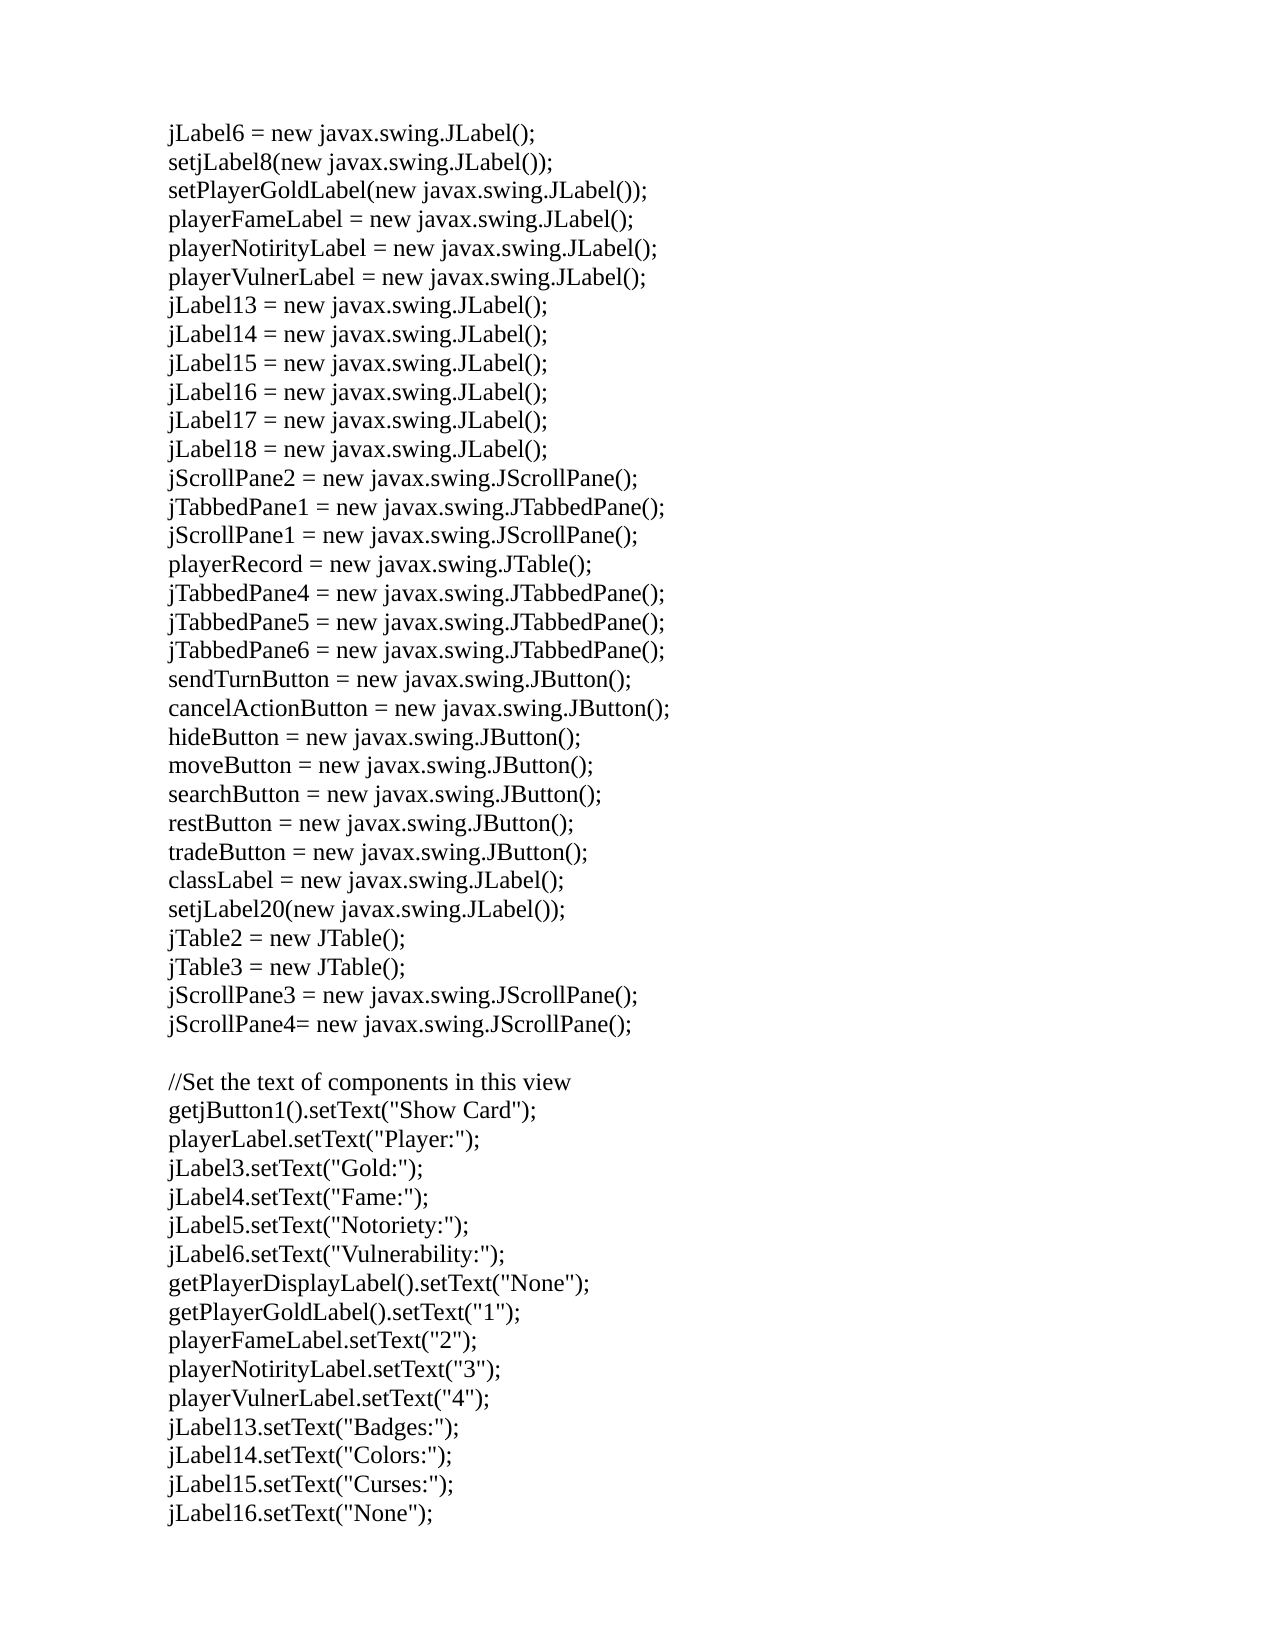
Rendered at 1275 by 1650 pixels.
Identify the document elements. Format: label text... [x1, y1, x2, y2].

text jLabel6 = new javax.swing.JLabel(); setjLabel8(new javax.swing.JLabel()); setPlayerGoldLabel(new javax.swing.JLabel()); playerFameLabel = new javax.swing.JLabel(); playerNotirityLabel = new javax.swing.JLabel(); playerVulnerLabel = new javax.swing.JLabel(); jLabel13 = new javax.swing.JLabel(); jLabel14 = new javax.swing.JLabel(); jLabel15 = new javax.swing.JLabel(); jLabel16 = new javax.swing.JLabel(); jLabel17 = new javax.swing.JLabel(); jLabel18 = new javax.swing.JLabel(); jScrollPane2 = new javax.swing.JScrollPane(); jTabbedPane1 = new javax.swing.JTabbedPane(); jScrollPane1 = new javax.swing.JScrollPane(); playerRecord = new javax.swing.JTable(); jTabbedPane4 = new javax.swing.JTabbedPane(); jTabbedPane5 = new javax.swing.JTabbedPane(); jTabbedPane6 = new javax.swing.JTabbedPane(); sendTurnButton = new javax.swing.JButton(); cancelActionButton = new javax.swing.JButton(); hideButton = new javax.swing.JButton(); moveButton = new javax.swing.JButton(); searchButton = new javax.swing.JButton(); restButton = new javax.swing.JButton(); tradeButton = new javax.swing.JButton(); classLabel = new javax.swing.JLabel(); setjLabel20(new javax.swing.JLabel()); jTable2 = new JTable(); jTable3 = new JTable(); jScrollPane3 = new javax.swing.JScrollPane(); jScrollPane4= new javax.swing.JScrollPane(); //Set the text of components in this view getjButton1().setText("Show Card"); playerLabel.setText("Player:"); jLabel3.setText("Gold:"); jLabel4.setText("Fame:"); jLabel5.setText("Notoriety:"); jLabel6.setText("Vulnerability:"); getPlayerDisplayLabel().setText("None"); getPlayerGoldLabel().setText("1"); playerFameLabel.setText("2"); playerNotirityLabel.setText("3"); playerVulnerLabel.setText("4"); jLabel13.setText("Badges:"); jLabel14.setText("Colors:"); jLabel15.setText("Curses:"); jLabel16.setText("None"); [118, 118, 1157, 1527]
